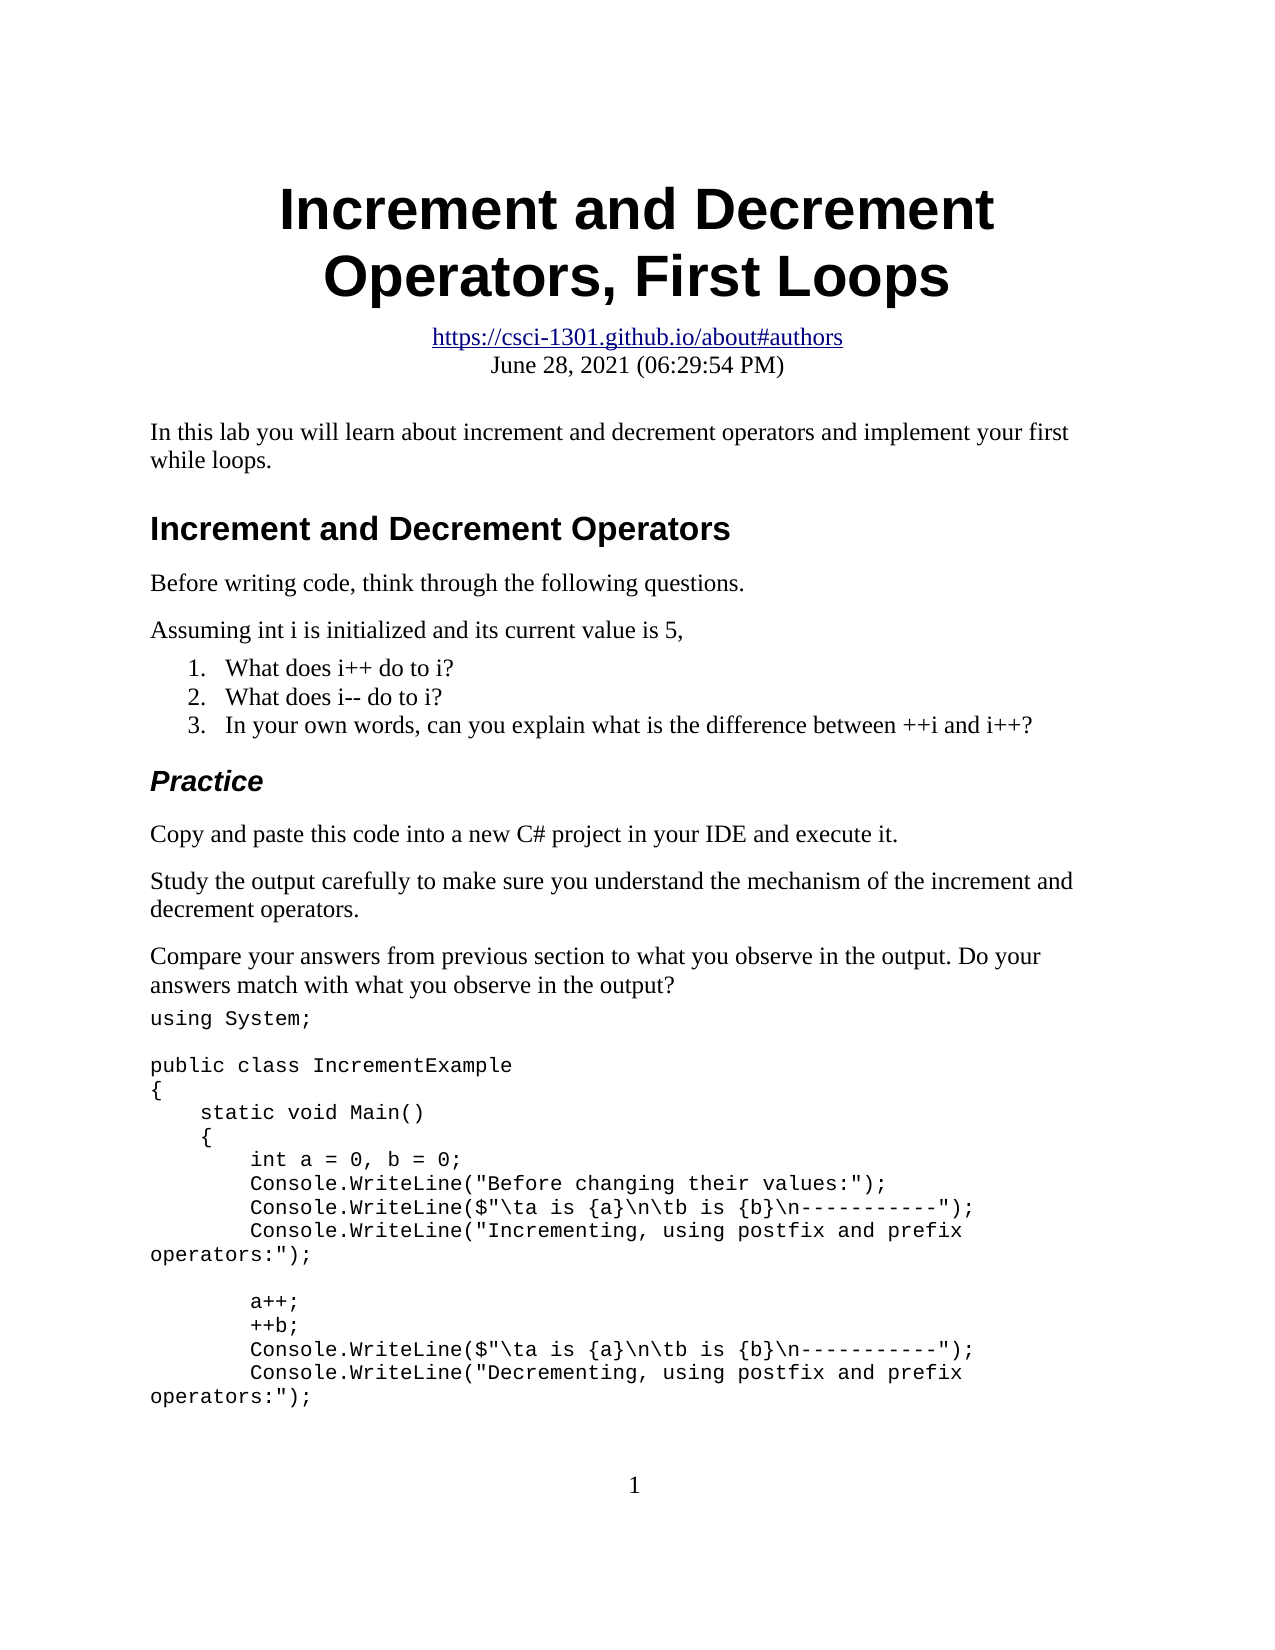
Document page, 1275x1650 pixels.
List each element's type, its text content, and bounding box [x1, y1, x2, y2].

text Console.WriteLine("Before changing their values:"); [150, 1173, 1125, 1197]
text Assuming int i is initialized and its current value is 5, [150, 615, 1125, 644]
text Console.WriteLine($"\ta is {a}\n\tb is {b}\n-----------"); [150, 1339, 1125, 1362]
text { [150, 1126, 1125, 1149]
subtitle Practice [150, 764, 1125, 798]
list What does i++ do to i? [187, 653, 1125, 682]
text https://csci-1301.github.io/about#authors [150, 322, 1125, 350]
subtitle Increment and Decrement Operators [150, 508, 1125, 547]
text a++; [150, 1291, 1125, 1315]
text int a = 0, b = 0; [150, 1149, 1125, 1173]
list What does i-- do to i? [187, 682, 1125, 710]
text Console.WriteLine($"\ta is {a}\n\tb is {b}\n-----------"); [150, 1197, 1125, 1220]
text Console.WriteLine("Decrementing, using postfix and prefix operators:"); [150, 1362, 1125, 1409]
text Before writing code, think through the following questions. [150, 568, 1125, 597]
list In your own words, can you explain what is the difference between ++i and i++? [187, 710, 1125, 739]
text using System; [150, 1008, 1125, 1031]
text Compare your answers from previous section to what you observe in the output. Do your answers match with what you observe in the output? [150, 941, 1125, 999]
text Console.WriteLine("Incrementing, using postfix and prefix operators:"); [150, 1220, 1125, 1268]
text ++b; [150, 1315, 1125, 1339]
text June 28, 2021 (06:29:54 PM) [150, 350, 1125, 379]
title Increment and Decrement Operators, First Loops [150, 175, 1125, 309]
text { [150, 1078, 1125, 1102]
text Copy and paste this code into a new C# project in your IDE and execute it. [150, 819, 1125, 848]
text public class IncrementExample [150, 1055, 1125, 1078]
text In this lab you will learn about increment and decrement operators and implement your first while loops. [150, 417, 1125, 474]
text static void Main() [150, 1102, 1125, 1126]
text Study the output carefully to make sure you understand the mechanism of the increment and decrement operators. [150, 866, 1125, 923]
